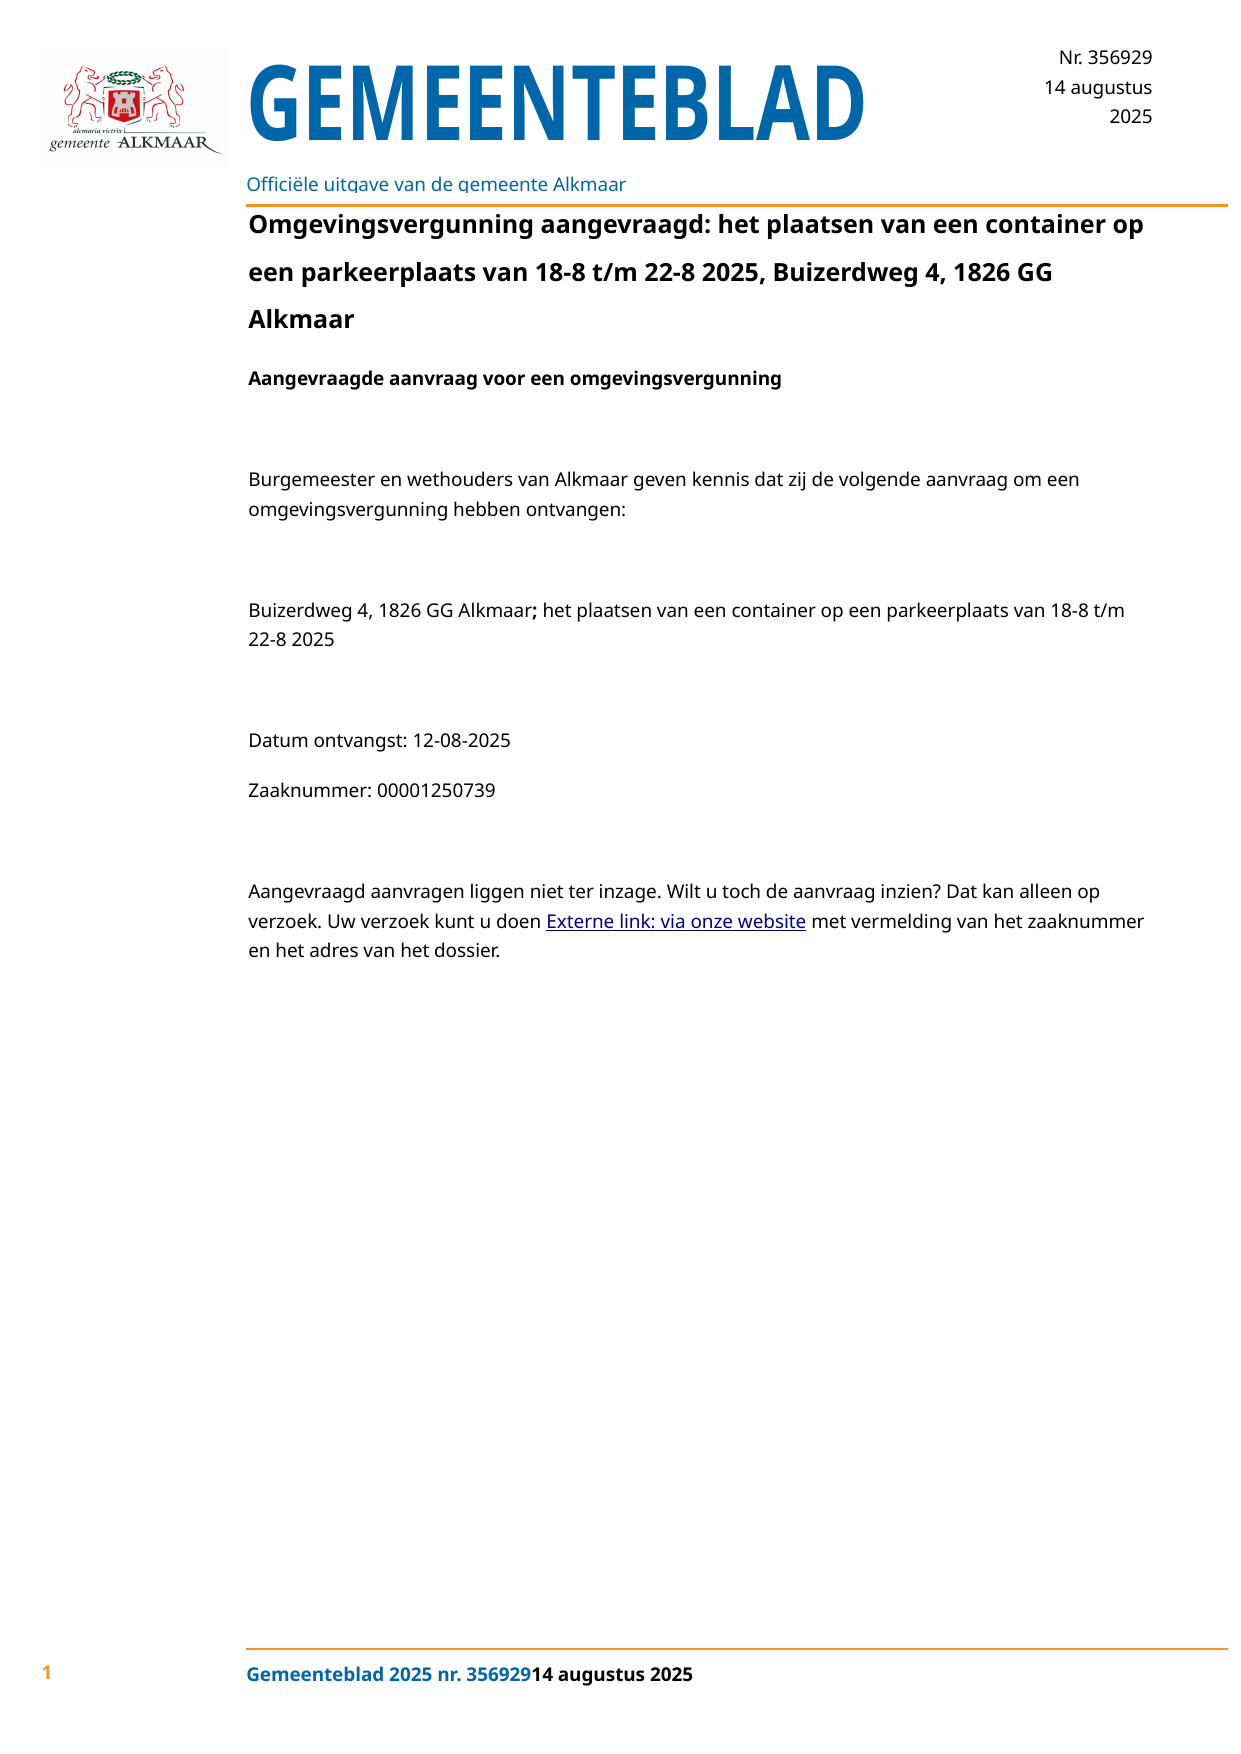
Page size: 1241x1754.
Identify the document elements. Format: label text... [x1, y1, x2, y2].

text Datum ontvangst: 12-08-2025 [248, 727, 1152, 753]
text Aangevraagd aanvragen liggen niet ter inzage. Wilt u toch de aanvraag inzien? Dat kan alleen op verzoek. Uw verzoek kunt u doen Externe link: via onze website met vermelding van het zaaknummer en het adres van het dossier. [248, 878, 1152, 963]
text Aangevraagde aanvraag voor een omgevingsvergunning [248, 366, 1152, 391]
text Buizerdweg 4, 1826 GG Alkmaar; het plaatsen van een container op een parkeerplaats van 18-8 t/m 22-8 2025 [248, 597, 1152, 652]
text Omgevingsvergunning aangevraagd: het plaatsen van een container op een parkeerplaats van 18-8 t/m 22-8 2025, Buizerdweg 4, 1826 GG Alkmaar [248, 207, 1152, 336]
text Zaaknummer: 00001250739 [248, 778, 1152, 803]
picture [41, 47, 231, 172]
text Burgemeester en wethouders van Alkmaar geven kennis dat zij de volgende aanvraag om een omgevingsvergunning hebben ontvangen: [248, 466, 1152, 522]
